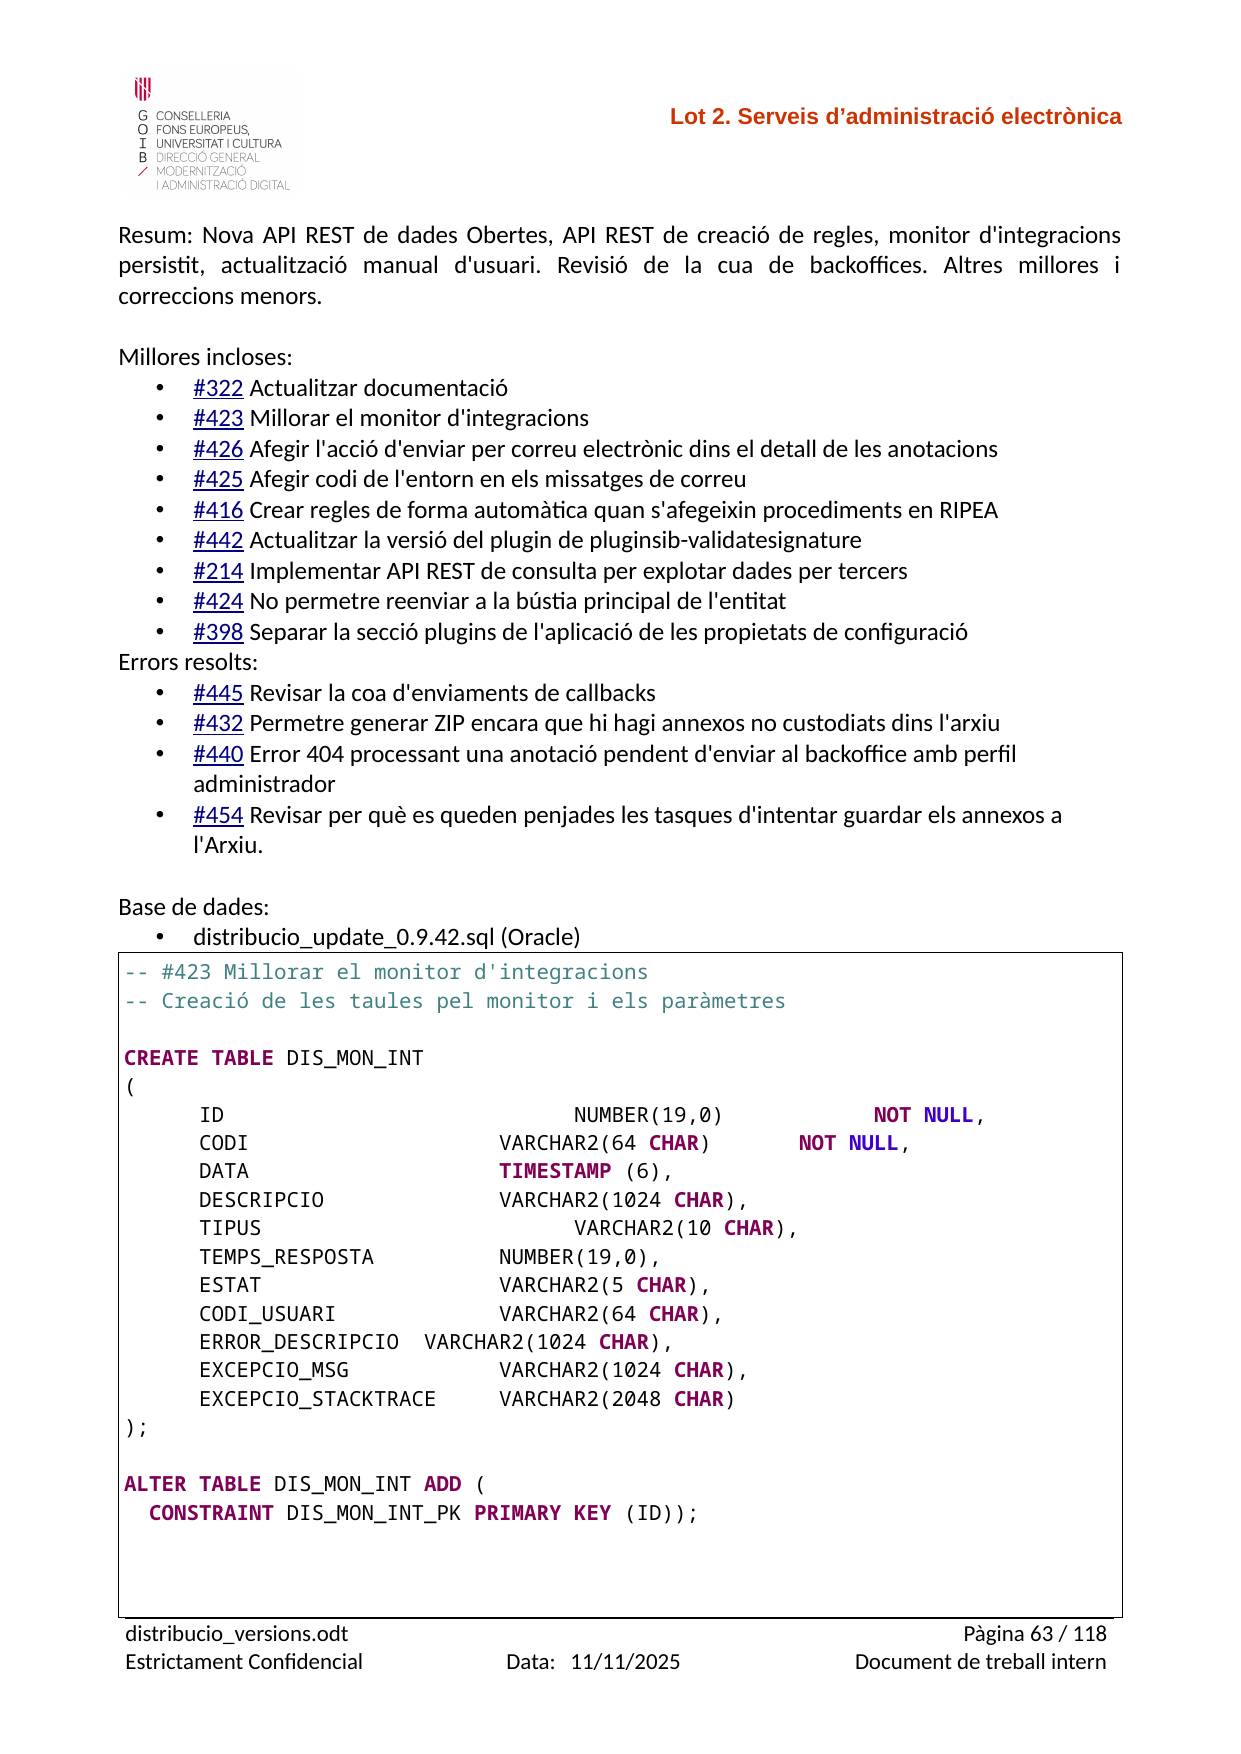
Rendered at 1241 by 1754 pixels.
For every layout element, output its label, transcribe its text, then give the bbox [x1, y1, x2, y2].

list #426 Afegir l'acció d'enviar per correu electrònic dins el detall de les anotacions [156, 433, 1122, 463]
list #416 Crear regles de forma automàtica quan s'afegeixin procediments en RIPEA [156, 494, 1122, 524]
list distribucio_update_0.9.42.sql (Oracle) [156, 921, 1122, 952]
text Errors resolts: [118, 646, 1122, 677]
text Base de dades: [118, 891, 1122, 921]
list #432 Permetre generar ZIP encara que hi hagi annexos no custodiats dins l'arxiu [156, 707, 1122, 738]
picture [126, 70, 299, 197]
text Resum: Nova API REST de dades Obertes, API REST de creació de regles, monitor d'integracions persistit, actualització manual d'usuari. Revisió de la cua de backoffices. Altres millores i correccions menors. [118, 219, 1122, 311]
list #445 Revisar la coa d'enviaments de callbacks [156, 677, 1122, 707]
list #440 Error 404 processant una anotació pendent d'enviar al backoffice amb perfil administrador [156, 738, 1122, 799]
list #322 Actualitzar documentació [156, 372, 1122, 402]
list #425 Afegir codi de l'entorn en els missatges de correu [156, 463, 1122, 494]
list #454 Revisar per què es queden penjades les tasques d'intentar guardar els annexos a l'Arxiu. [156, 799, 1122, 860]
list #214 Implementar API REST de consulta per explotar dades per tercers [156, 555, 1122, 585]
table_header -- #423 Millorar el monitor d'integracions -- Creació de les taules pel monitor i els paràmetres CREATE TABLE DIS_MON_INT ( ID NUMBER(19,0) NOT NULL, CODI VARCHAR2(64 CHAR) NOT NULL, DATA TIMESTAMP (6), DESCRIPCIO VARCHAR2(1024 CHAR), TIPUS VARCHAR2(10 CHAR), TEMPS_RESPOSTA NUMBER(19,0), ESTAT VARCHAR2(5 CHAR), CODI_USUARI VARCHAR2(64 CHAR), ERROR_DESCRIPCIO VARCHAR2(1024 CHAR), EXCEPCIO_MSG VARCHAR2(1024 CHAR), EXCEPCIO_STACKTRACE VARCHAR2(2048 CHAR) ); ALTER TABLE DIS_MON_INT ADD ( CONSTRAINT DIS_MON_INT_PK PRIMARY KEY (ID)); [119, 953, 1122, 1617]
list #398 Separar la secció plugins de l'aplicació de les propietats de configuració [156, 616, 1122, 646]
list #424 No permetre reenviar a la bústia principal de l'entitat [156, 585, 1122, 616]
list #423 Millorar el monitor d'integracions [156, 402, 1122, 433]
text Millores incloses: [118, 341, 1122, 372]
list #442 Actualitzar la versió del plugin de pluginsib-validatesignature [156, 524, 1122, 555]
